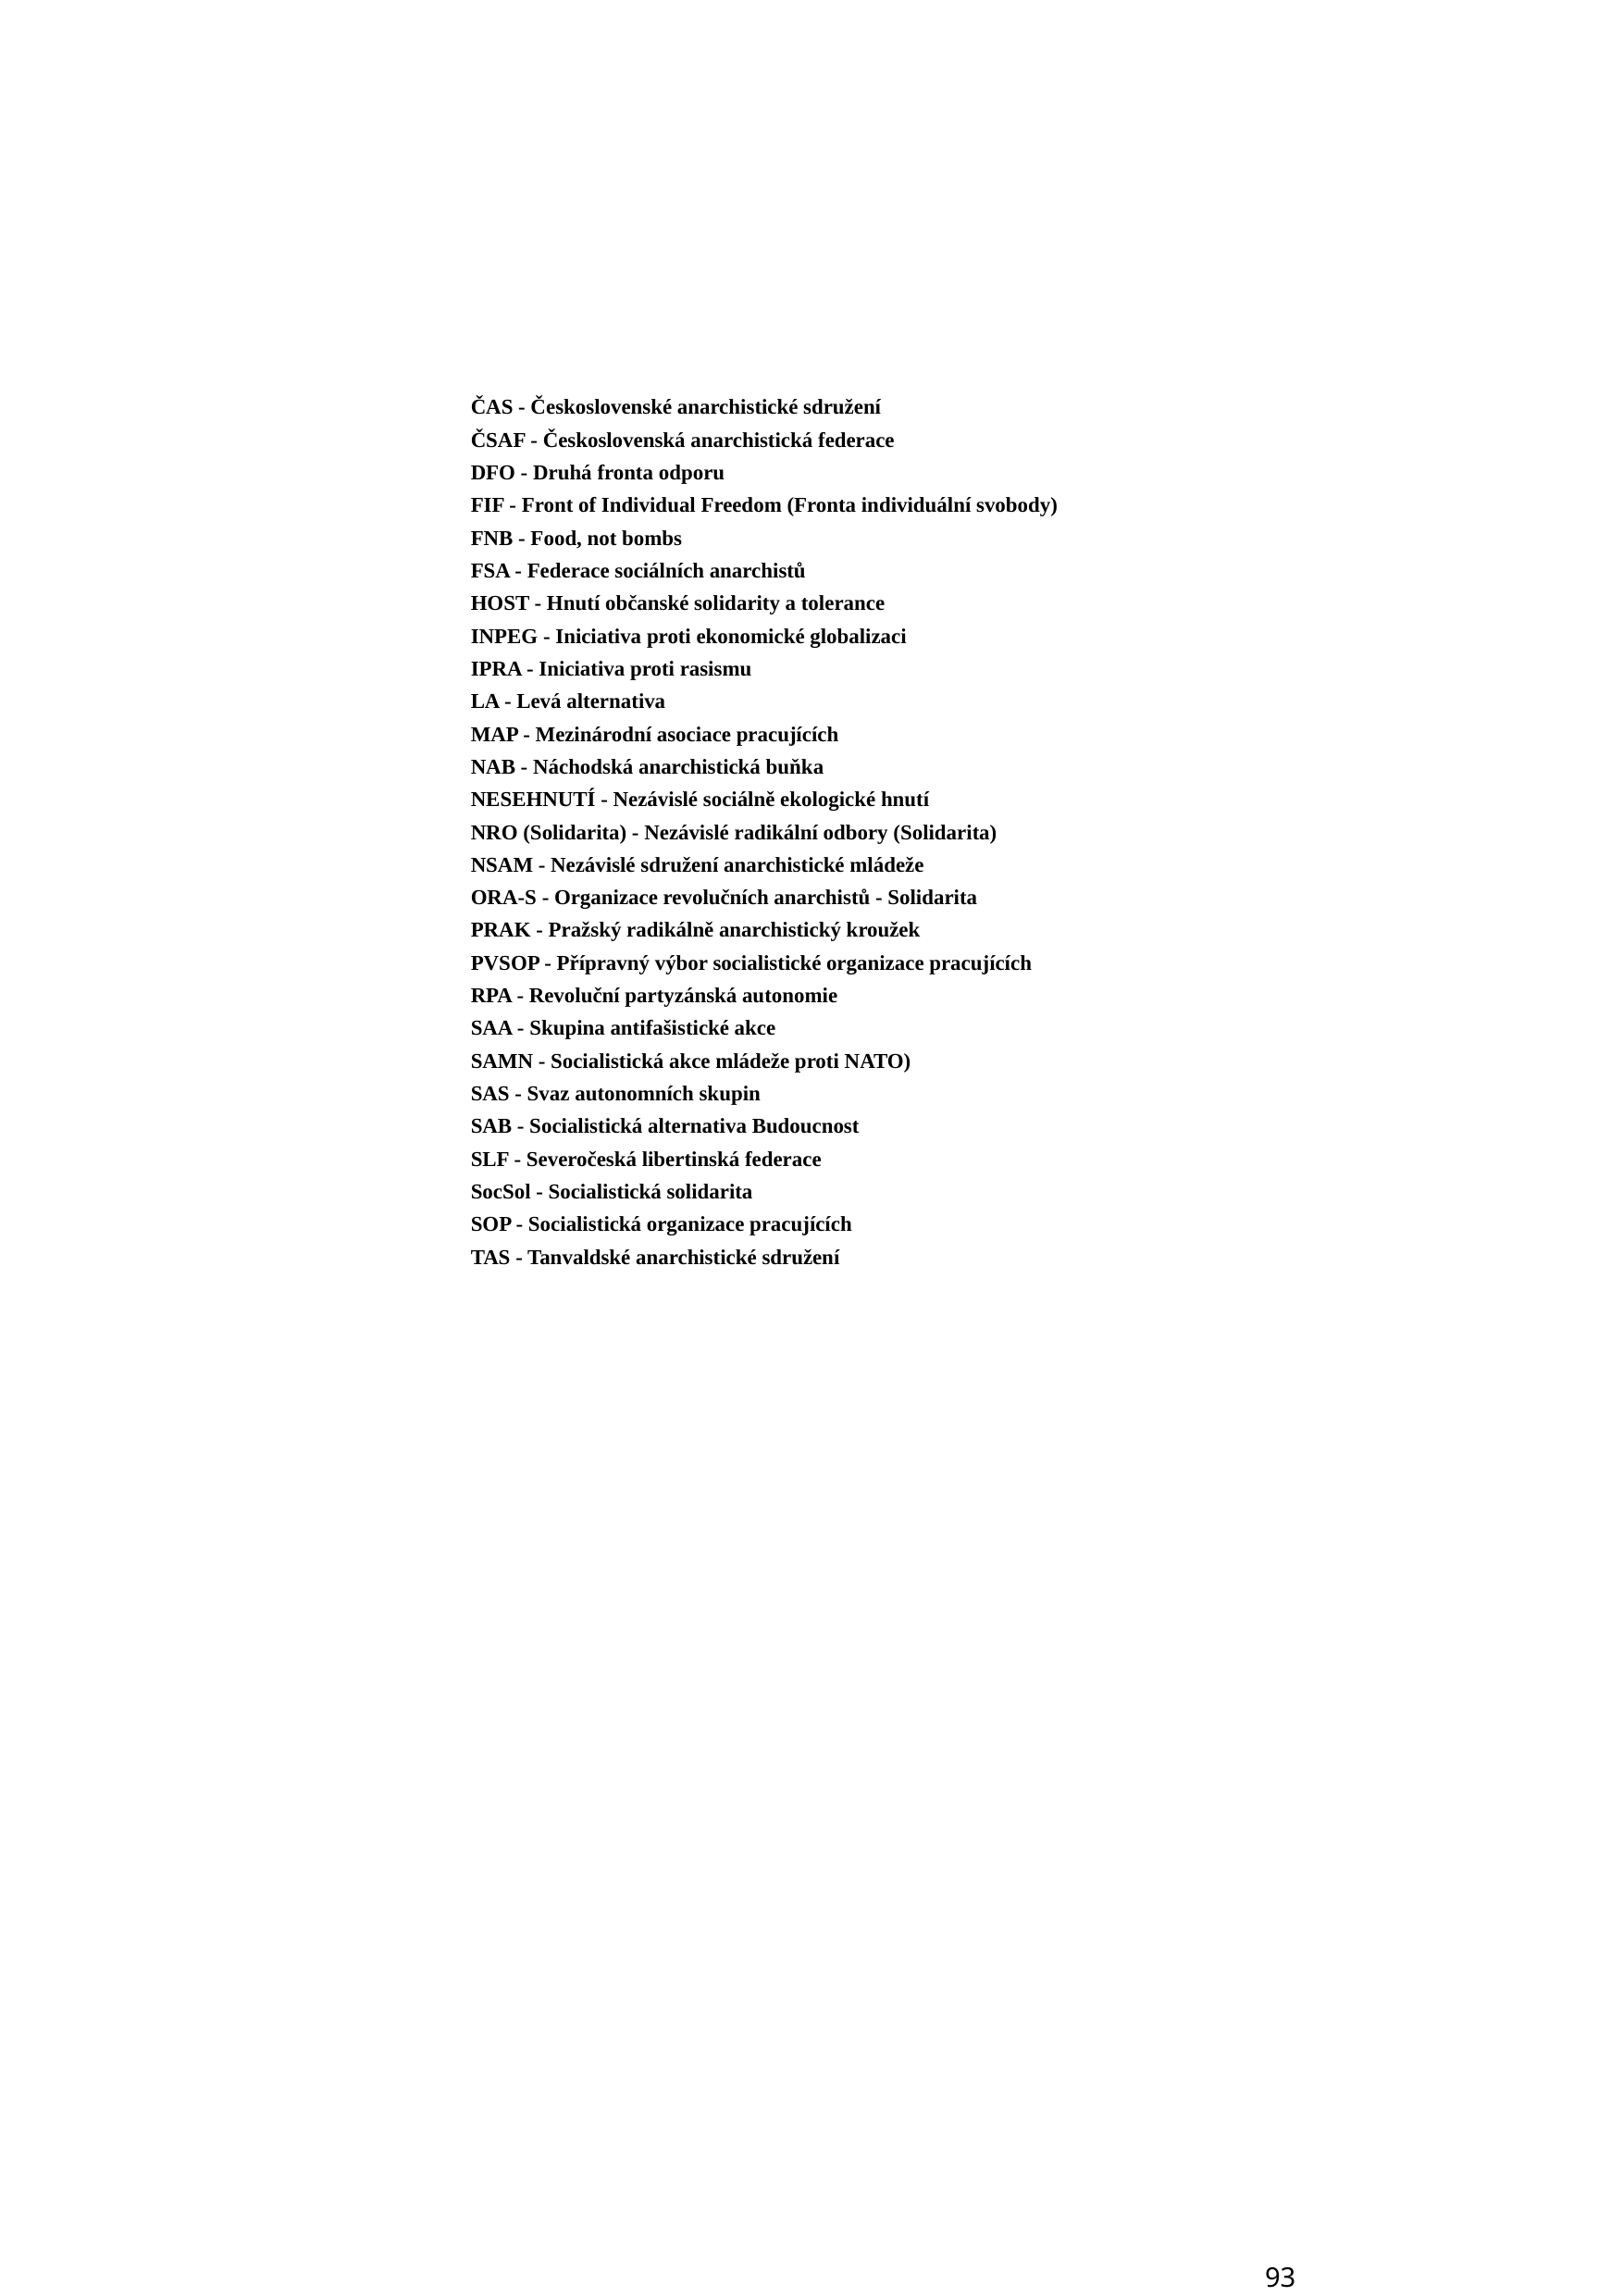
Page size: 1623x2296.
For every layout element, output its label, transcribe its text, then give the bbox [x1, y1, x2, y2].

text TAS - Tanvaldské anarchistické sdružení [470, 1238, 1267, 1271]
text HOST - Hnutí občanské solidarity a tolerance [470, 585, 1267, 617]
text PRAK - Pražský radikálně anarchistický kroužek [470, 912, 1267, 944]
text PVSOP - Přípravný výbor socialistické organizace pracujících [470, 944, 1267, 976]
text DFO - Druhá fronta odporu [470, 453, 1267, 487]
text FSA - Federace sociálních anarchistů [470, 552, 1267, 585]
text RPA - Revoluční partyzánská autonomie [470, 976, 1267, 1010]
text INPEG - Iniciativa proti ekonomické globalizaci [470, 617, 1267, 650]
text SLF - Severočeská libertinská federace [470, 1140, 1267, 1173]
text NAB - Náchodská anarchistická buňka [470, 748, 1267, 780]
text NESEHNUTÍ - Nezávislé sociálně ekologické hnutí [470, 780, 1267, 813]
text LA - Levá alternativa [470, 682, 1267, 715]
text MAP - Mezinárodní asociace pracujících [470, 715, 1267, 748]
text ČSAF - Československá anarchistická federace [470, 421, 1267, 453]
text NRO (Solidarita) - Nezávislé radikální odbory (Solidarita) [470, 813, 1267, 846]
text FNB - Food, not bombs [470, 519, 1267, 552]
text SAB - Socialistická alternativa Budoucnost [470, 1108, 1267, 1140]
text FIF - Front of Individual Freedom (Fronta individuální svobody) [470, 487, 1267, 519]
text IPRA - Iniciativa proti rasismu [470, 650, 1267, 682]
text SAS - Svaz autonomních skupin [470, 1074, 1267, 1108]
text ČAS - Československé anarchistické sdružení [470, 389, 1267, 421]
text SOP - Socialistická organizace pracujících [470, 1205, 1267, 1238]
text ORA-S - Organizace revolučních anarchistů - Solidarita [470, 878, 1267, 912]
text NSAM - Nezávislé sdružení anarchistické mládeže [470, 846, 1267, 878]
text SAA - Skupina antifašistické akce [470, 1010, 1267, 1042]
text SocSol - Socialistická solidarita [470, 1173, 1267, 1205]
text SAMN - Socialistická akce mládeže proti NATO) [470, 1042, 1267, 1074]
